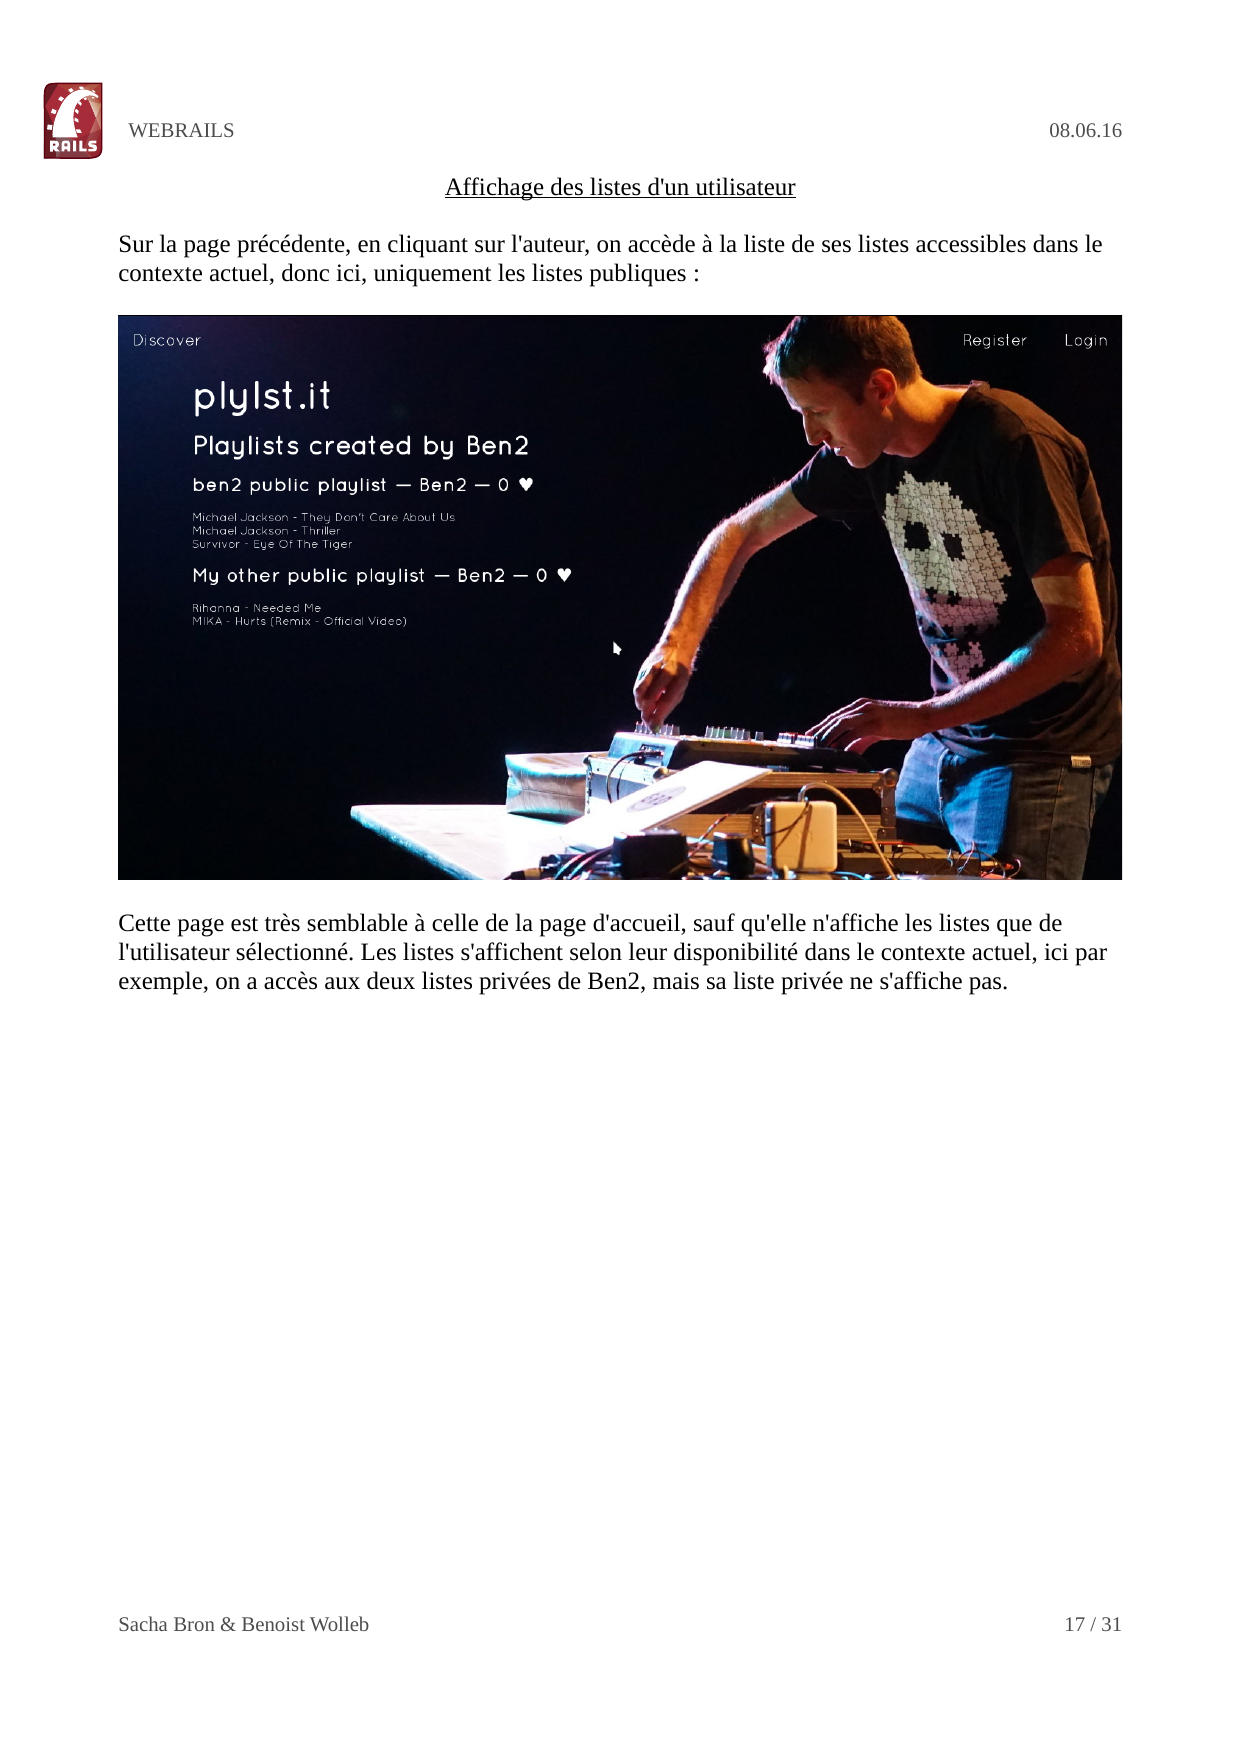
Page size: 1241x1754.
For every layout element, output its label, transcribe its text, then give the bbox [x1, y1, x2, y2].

text Sur la page précédente, en cliquant sur l'auteur, on accède à la liste de ses listes accessibles dans le contexte actuel, donc ici, uniquement les listes publiques : [118, 229, 1122, 287]
subtitle Cette page est très semblable à celle de la page d'accueil, sauf qu'elle n'affiche les listes que de l'utilisateur sélectionné. Les listes s'affichent selon leur disponibilité dans le contexte actuel, ici par exemple, on a accès aux deux listes privées de Ben2, mais sa liste privée ne s'affiche pas. [118, 908, 1122, 995]
subtitle Affichage des listes d'un utilisateur [118, 172, 1122, 200]
picture [118, 315, 1123, 880]
